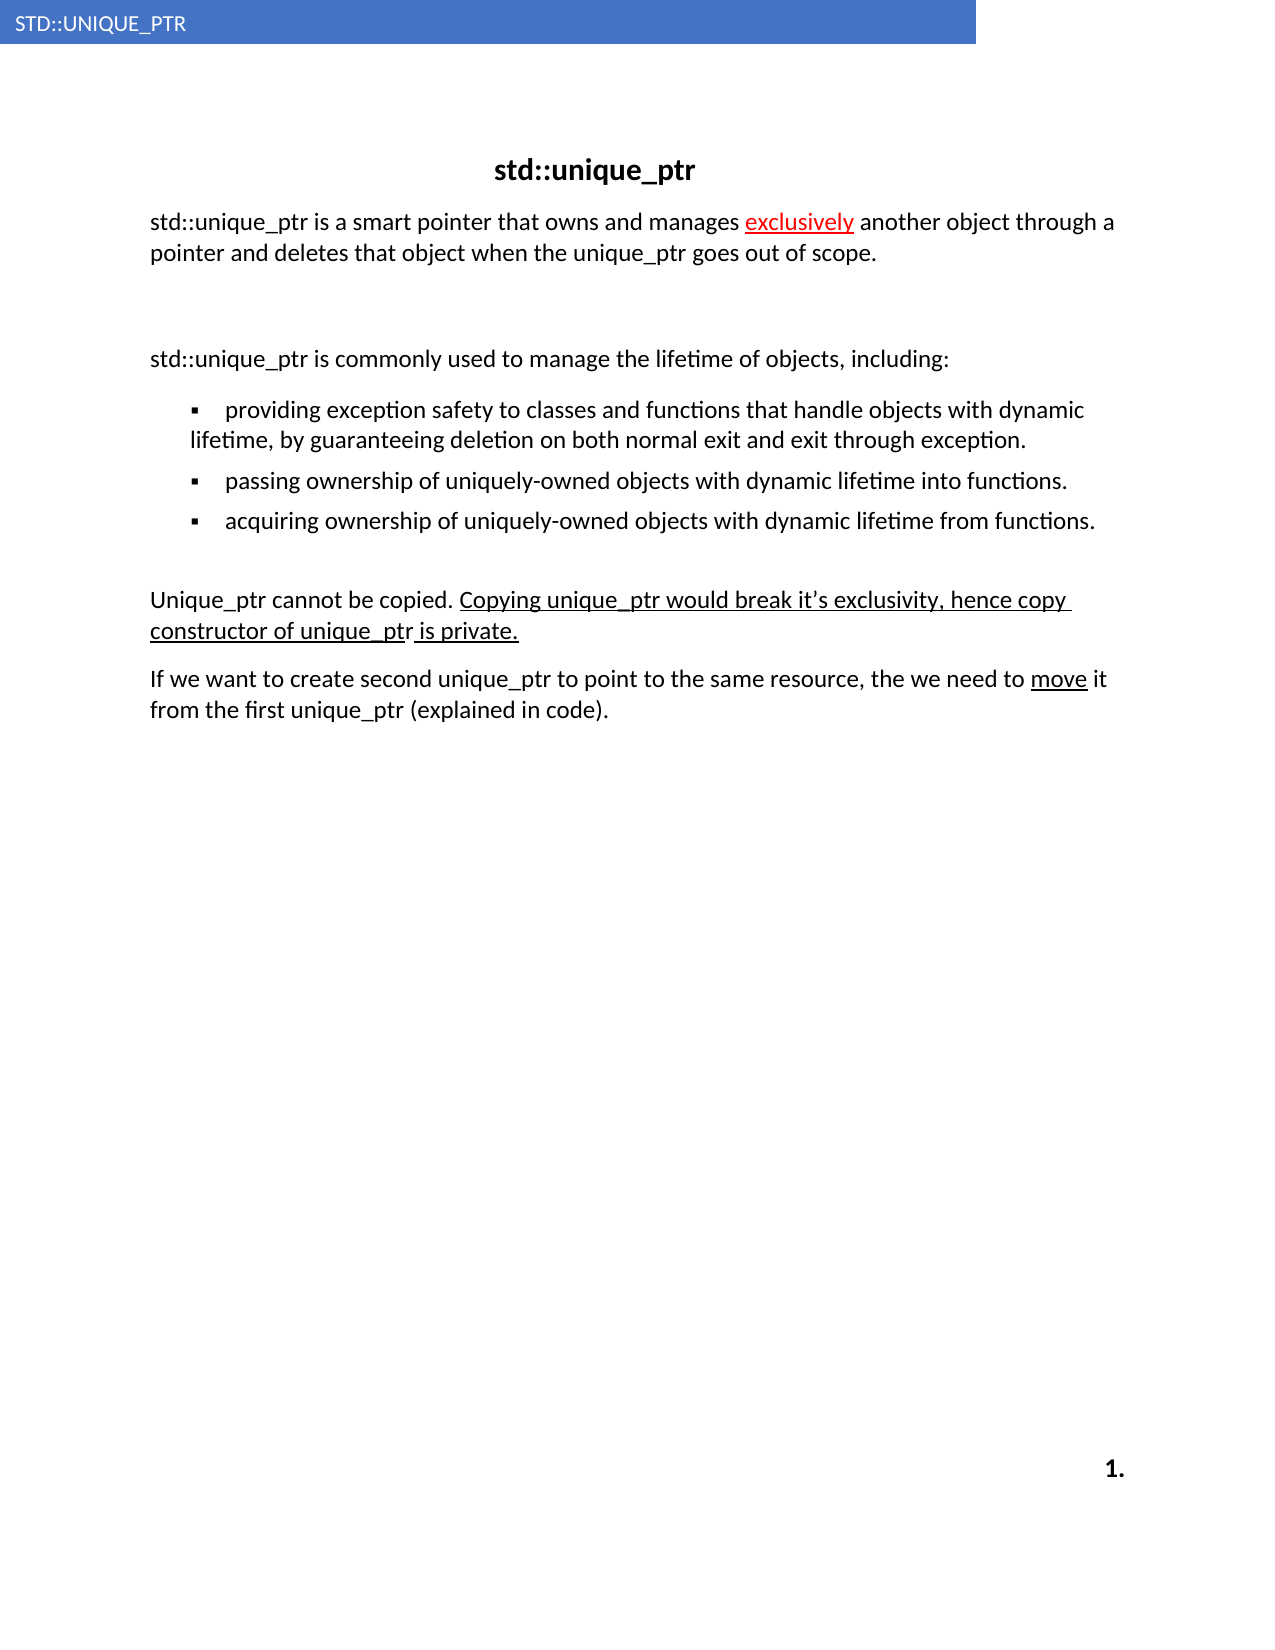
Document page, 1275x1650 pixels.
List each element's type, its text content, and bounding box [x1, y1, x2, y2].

text If we want to create second unique_ptr to point to the same resource, the we need to move it from the first unique_ptr (explained in code). [150, 663, 1125, 725]
text Unique_ptr cannot be copied. Copying unique_ptr would break it’s exclusivity, hence copy constructor of unique_ptr is private. [150, 584, 1125, 646]
list acquiring ownership of uniquely-owned objects with dynamic lifetime from functions. [190, 505, 1125, 536]
list providing exception safety to classes and functions that handle objects with dynamic lifetime, by guaranteeing deletion on both normal exit and exit through exception. [190, 394, 1125, 455]
text std::unique_ptr [150, 150, 1125, 188]
text std::unique_ptr is a smart pointer that owns and manages exclusively another object through a pointer and deletes that object when the unique_ptr goes out of scope. [150, 206, 1125, 268]
text 1. [150, 1451, 1125, 1484]
text std::unique_ptr is commonly used to manage the lifetime of objects, including: [150, 343, 1125, 374]
list passing ownership of uniquely-owned objects with dynamic lifetime into functions. [190, 465, 1125, 495]
